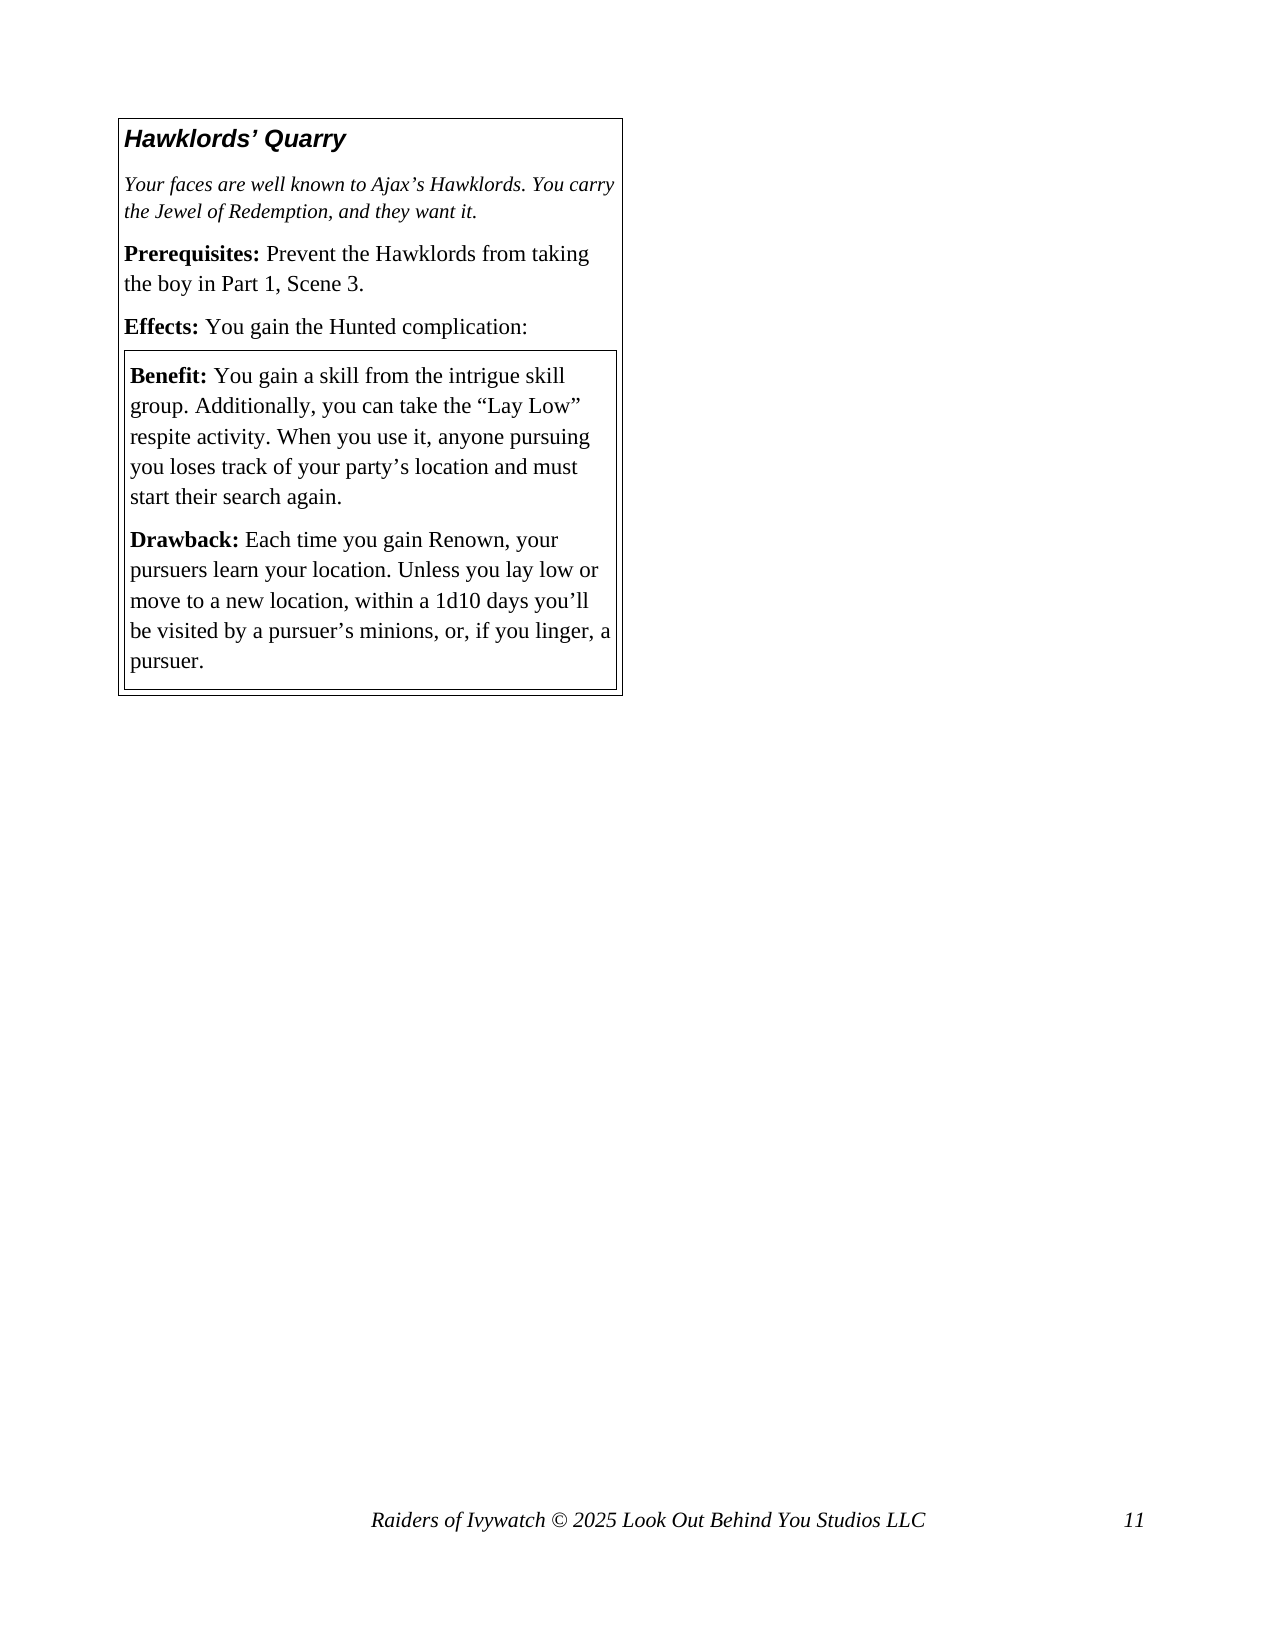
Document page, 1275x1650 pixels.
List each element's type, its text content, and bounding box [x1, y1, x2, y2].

table_header Hawklords’ Quarry Your faces are well known to Ajax’s Hawklords. You carry the Jewel of Redemption, and they want it. Prerequisites: Prevent the Hawklords from taking the boy in Part 1, Scene 3. Effects: You gain the Hunted complication: [119, 119, 622, 695]
table_header Benefit: You gain a skill from the intrigue skill group. Additionally, you can take the “Lay Low” respite activity. When you use it, anyone pursuing you loses track of your party’s location and must start their search again. Drawback: Each time you gain Renown, your pursuers learn your location. Unless you lay low or move to a new location, within a 1d10 days you’ll be visited by a pursuer’s minions, or, if you linger, a pursuer. [125, 351, 616, 689]
